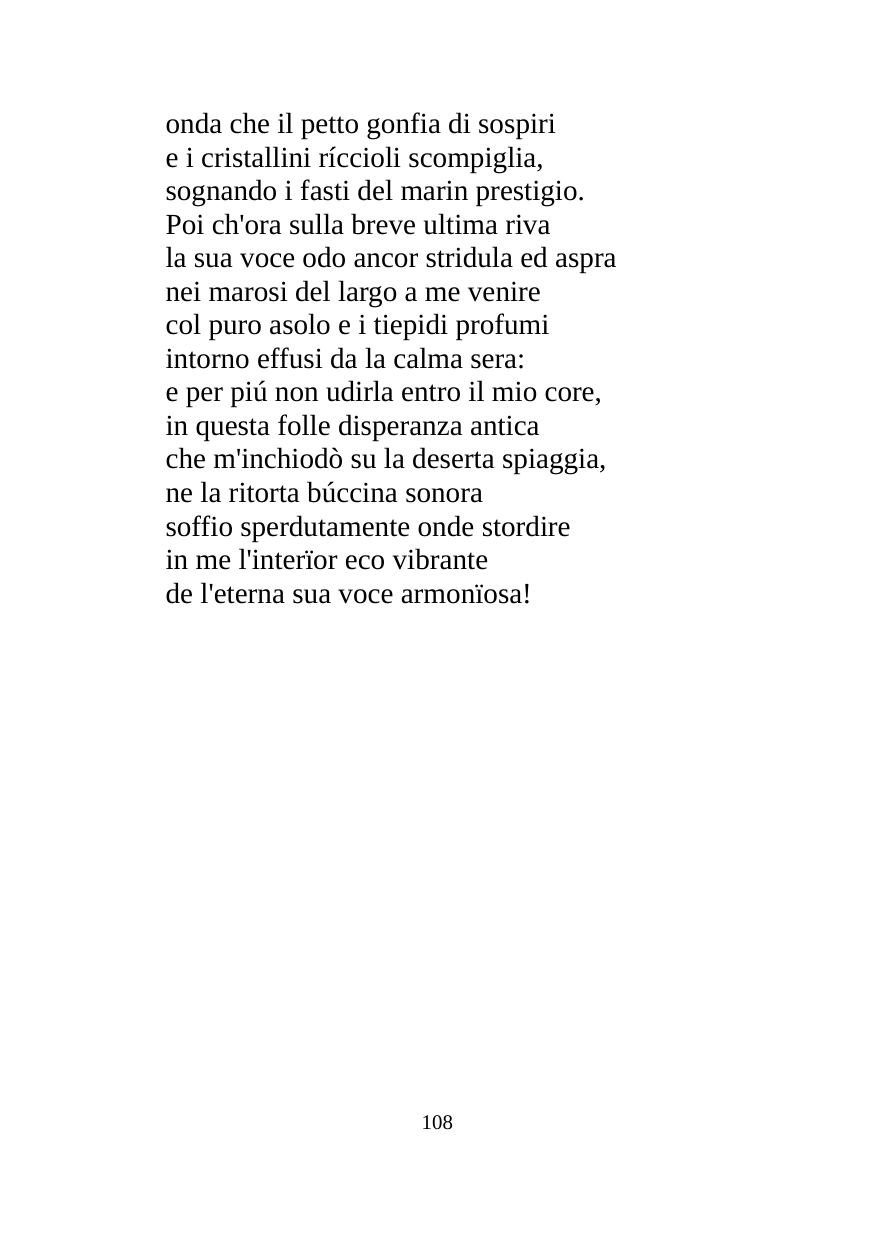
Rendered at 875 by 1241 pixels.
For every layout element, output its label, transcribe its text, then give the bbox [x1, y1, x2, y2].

text onda che il petto gonfia di sospiri e i cristallini ríccioli scompiglia, sognando i fasti del marin prestigio. Poi ch'ora sulla breve ultima riva la sua voce odo ancor stridula ed aspra nei marosi del largo a me venire col puro asolo e i tiepidi profumi intorno effusi da la calma sera: e per piú non udirla entro il mio core, in questa folle disperanza antica che m'inchiodò su la deserta spiaggia, ne la ritorta búccina sonora soffio sperdutamente onde stordire in me l'interïor eco vibrante de l'eterna sua voce armonïosa! [165, 106, 768, 609]
